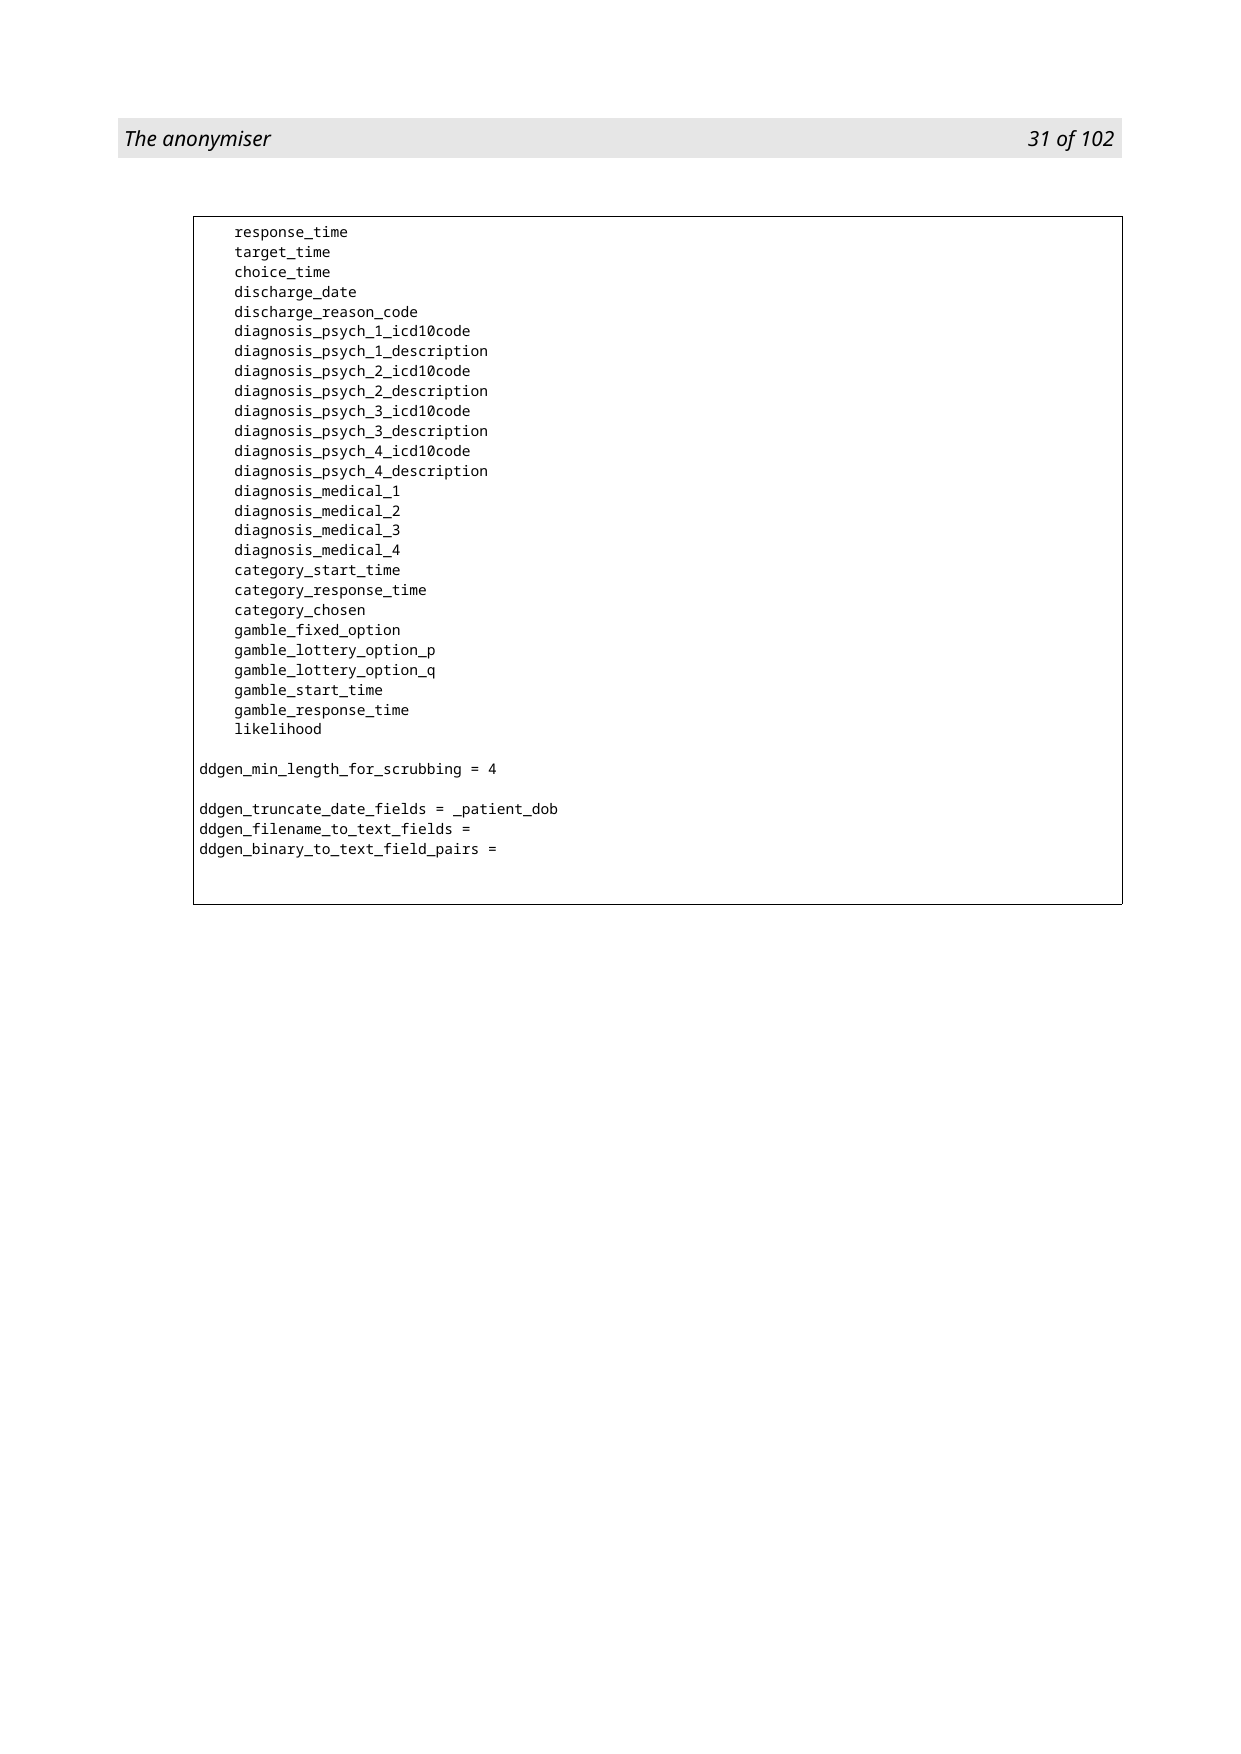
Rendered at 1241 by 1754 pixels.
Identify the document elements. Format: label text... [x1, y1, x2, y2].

table_header response_time target_time choice_time discharge_date discharge_reason_code diagnosis_psych_1_icd10code diagnosis_psych_1_description diagnosis_psych_2_icd10code diagnosis_psych_2_description diagnosis_psych_3_icd10code diagnosis_psych_3_description diagnosis_psych_4_icd10code diagnosis_psych_4_description diagnosis_medical_1 diagnosis_medical_2 diagnosis_medical_3 diagnosis_medical_4 category_start_time category_response_time category_chosen gamble_fixed_option gamble_lottery_option_p gamble_lottery_option_q gamble_start_time gamble_response_time likelihood ddgen_min_length_for_scrubbing = 4 ddgen_truncate_date_fields = _patient_dob ddgen_filename_to_text_fields = ddgen_binary_to_text_field_pairs = [194, 217, 1122, 904]
